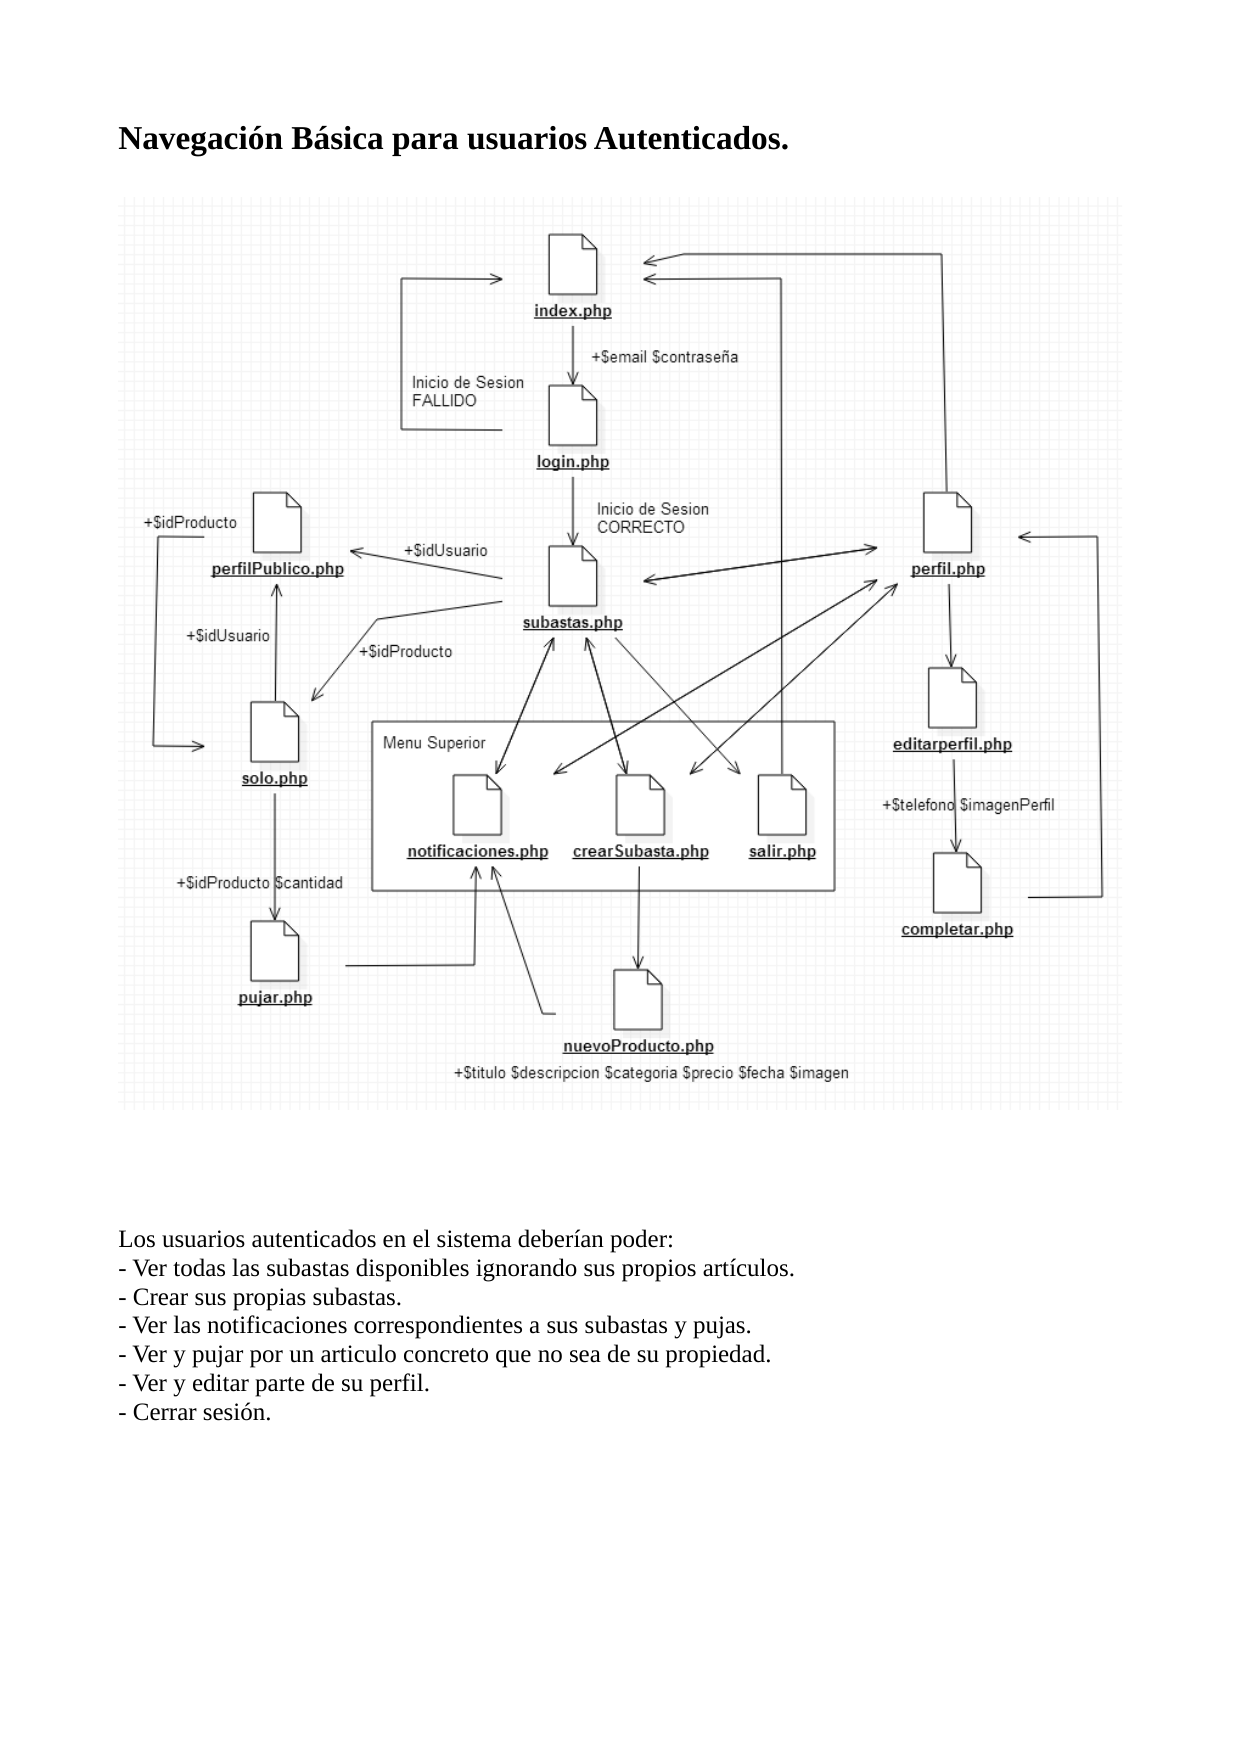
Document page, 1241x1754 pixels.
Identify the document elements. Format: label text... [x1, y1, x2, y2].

text - Crear sus propias subastas. [118, 1282, 1122, 1310]
text [118, 1110, 1122, 1138]
picture [118, 197, 1123, 1110]
text - Ver y pujar por un articulo concreto que no sea de su propiedad. [118, 1339, 1122, 1368]
text - Ver las notificaciones correspondientes a sus subastas y pujas. [118, 1310, 1122, 1339]
text Navegación Básica para usuarios Autenticados. [118, 118, 1122, 197]
text - Cerrar sesión. [118, 1397, 1122, 1425]
text - Ver y editar parte de su perfil. [118, 1368, 1122, 1397]
text Los usuarios autenticados en el sistema deberían poder: - Ver todas las subastas disponibles ignorando sus propios artículos. [118, 1224, 1122, 1282]
